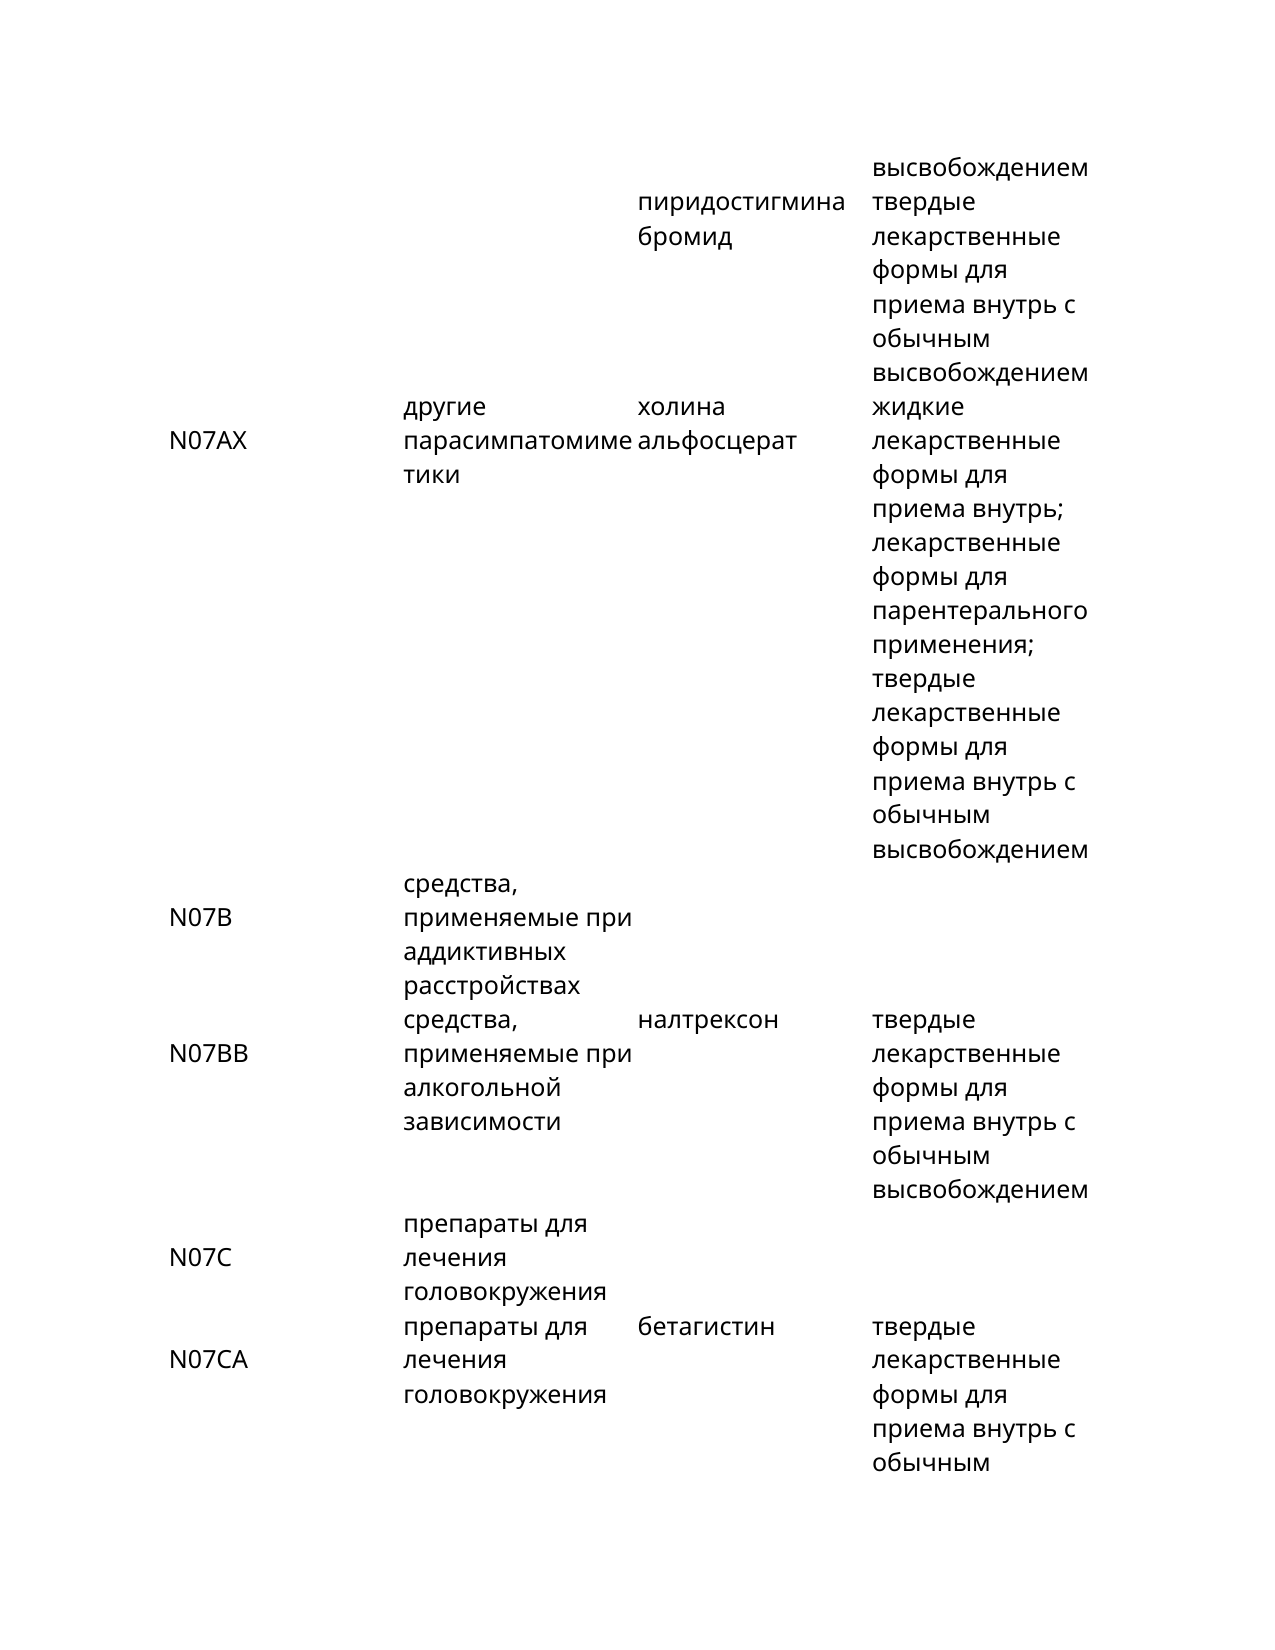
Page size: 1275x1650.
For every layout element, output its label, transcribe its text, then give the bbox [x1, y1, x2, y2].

table_cell средства, применяемые при алкогольной зависимости [403, 1002, 637, 1206]
table_cell высвобождением [872, 150, 1106, 184]
table_cell N07AX [169, 389, 403, 865]
table_cell бетагистин [638, 1308, 872, 1478]
table_cell пиридостигмина бромид [638, 184, 872, 388]
table_cell [638, 865, 872, 1002]
table_cell налтрексон [638, 1002, 872, 1206]
table_cell [403, 150, 637, 388]
table_cell N07C [169, 1206, 403, 1308]
table_cell [638, 1206, 872, 1308]
table_cell твердые лекарственные формы для приема внутрь с обычным высвобождением [872, 184, 1106, 388]
table_cell другие парасимпатомиметики [403, 389, 637, 865]
table_cell N07CA [169, 1308, 403, 1478]
table_cell препараты для лечения головокружения [403, 1206, 637, 1308]
table_cell холина альфосцерат [638, 389, 872, 865]
table_cell [872, 865, 1106, 1002]
table_cell препараты для лечения головокружения [403, 1308, 637, 1478]
table_cell [638, 150, 872, 184]
table_cell N07B [169, 865, 403, 1002]
table_cell жидкие лекарственные формы для приема внутрь; лекарственные формы для парентерального применения; твердые лекарственные формы для приема внутрь с обычным высвобождением [872, 389, 1106, 865]
table_cell [169, 150, 403, 388]
table_cell средства, применяемые при аддиктивных расстройствах [403, 865, 637, 1002]
table_cell N07BB [169, 1002, 403, 1206]
table_cell [872, 1206, 1106, 1308]
table_cell твердые лекарственные формы для приема внутрь с обычным высвобождением [872, 1002, 1106, 1206]
table_cell твердые лекарственные формы для приема внутрь с обычным [872, 1308, 1106, 1478]
